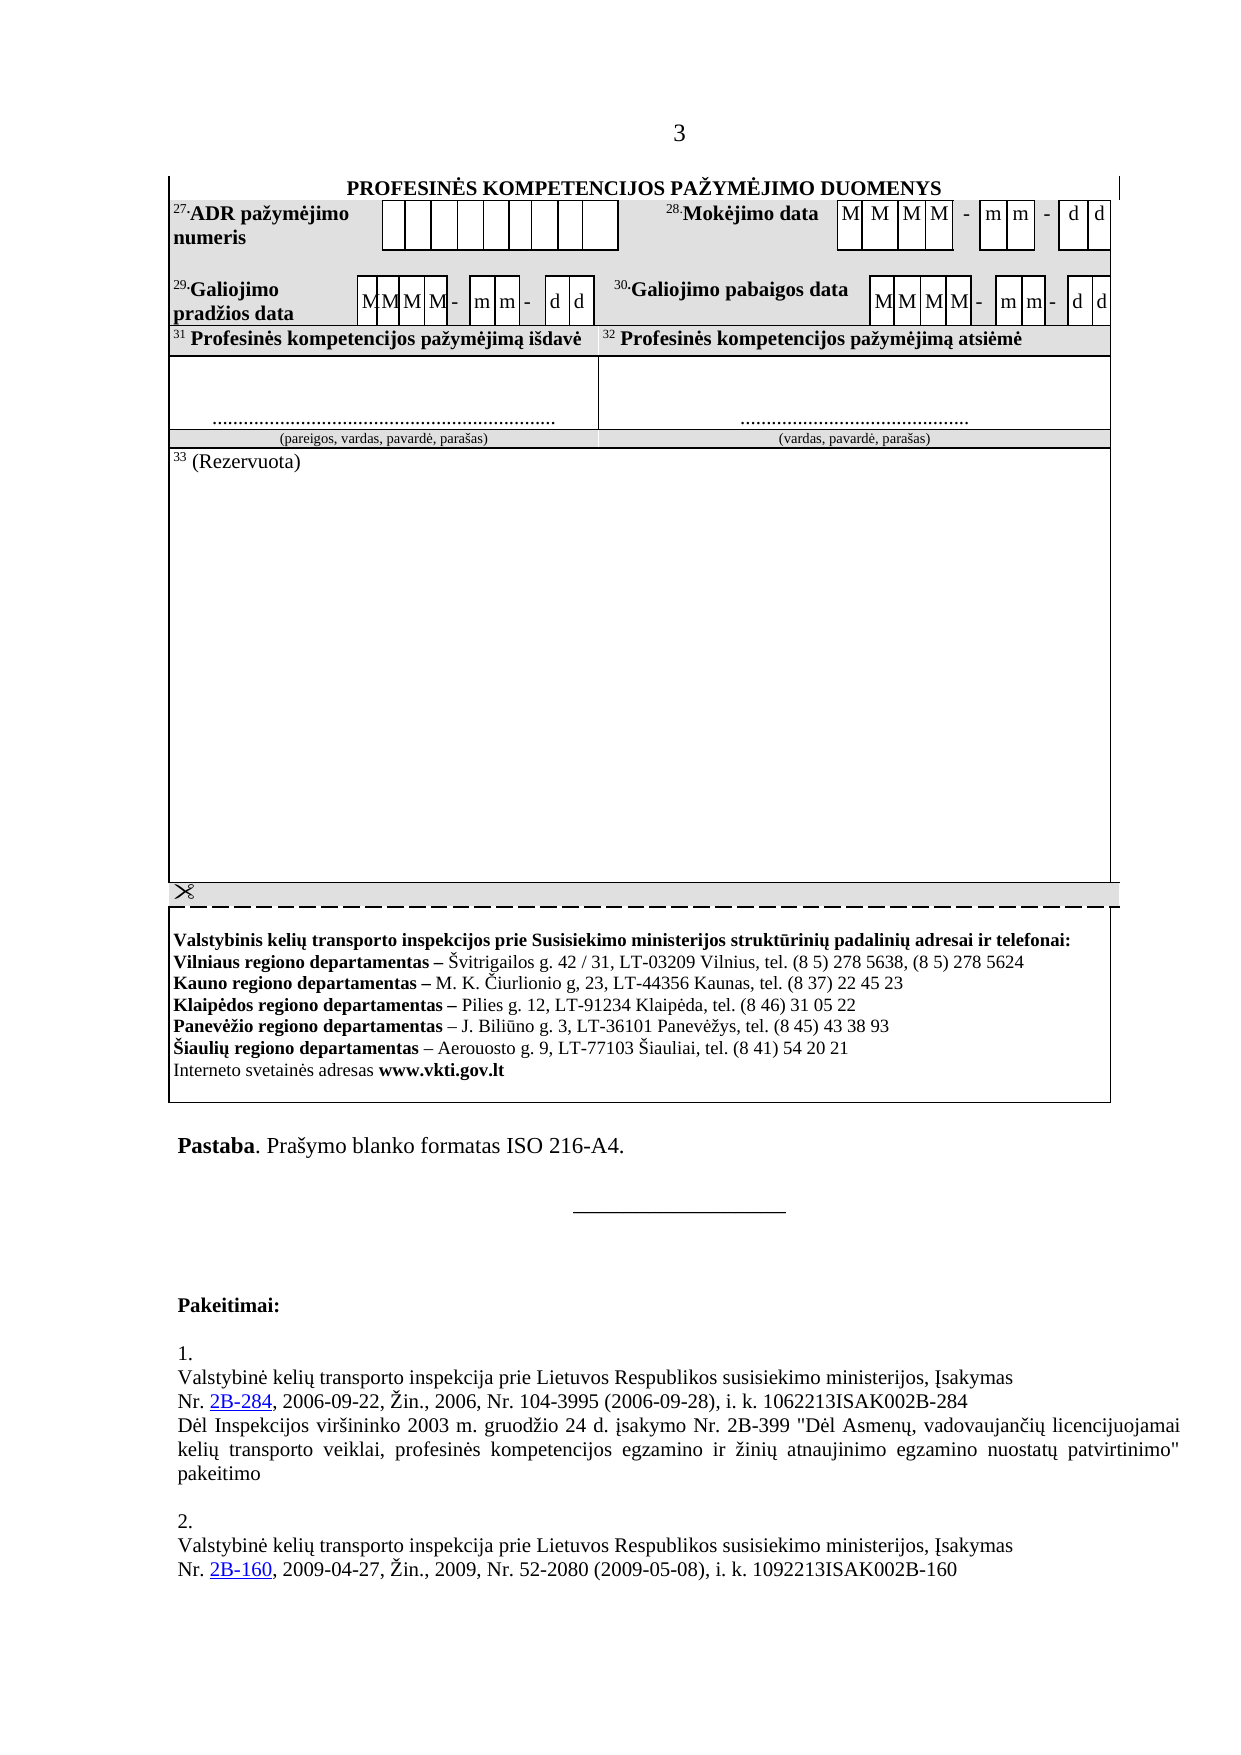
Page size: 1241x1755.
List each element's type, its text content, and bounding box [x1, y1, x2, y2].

table_cell M [838, 201, 861, 249]
table_cell d [546, 277, 569, 325]
table_cell [532, 201, 557, 249]
table_cell M [947, 277, 970, 325]
table_cell [383, 201, 404, 249]
table_cell [1111, 355, 1119, 429]
table_cell 30.Galiojimo pabaigos data [610, 275, 869, 325]
table_cell [1111, 908, 1119, 1102]
table_cell M [871, 277, 893, 325]
table_cell M [895, 277, 920, 325]
table_cell - [520, 275, 545, 325]
table_cell M [863, 201, 897, 249]
text 1. [177, 1341, 1181, 1365]
table_cell m [496, 277, 519, 325]
table_cell 29.Galiojimo pradžios data [170, 275, 357, 325]
table_cell m [1023, 277, 1044, 325]
table_cell [583, 201, 617, 249]
table_cell [1111, 249, 1119, 275]
text Valstybinė kelių transporto inspekcija prie Lietuvos Respublikos susisiekimo ministerijos, Įsakymas [177, 1533, 1181, 1557]
table_cell [1111, 200, 1119, 249]
table_cell 27.ADR pažymėjimo numeris [170, 200, 382, 249]
table_cell [406, 201, 430, 249]
table_cell  [169, 883, 1119, 906]
table_cell [1111, 447, 1119, 882]
text Pakeitimai: [177, 1293, 1181, 1317]
table_cell - [1035, 200, 1058, 249]
table_cell ............................................ [599, 357, 1110, 429]
text Dėl Inspekcijos viršininko 2003 m. gruodžio 24 d. įsakymo Nr. 2B-399 "Dėl Asmenų, vadovaujančių licencijuojamai kelių transporto veiklai, profesinės kompetencijos egzamino ir žinių atnaujinimo egzamino nuostatų patvirtinimo" pakeitimo [177, 1413, 1181, 1485]
text Valstybinė kelių transporto inspekcija prie Lietuvos Respublikos susisiekimo ministerijos, Įsakymas [177, 1365, 1181, 1389]
table_cell - [972, 275, 995, 325]
table_cell m [997, 277, 1021, 325]
table_cell [510, 201, 531, 249]
table_cell d [1069, 277, 1092, 325]
text Nr. 2B-284, 2006-09-22, Žin., 2006, Nr. 104-3995 (2006-09-28), i. k. 1062213ISAK002B-284 [177, 1389, 1181, 1413]
table_cell [484, 201, 508, 249]
table_cell - [1046, 275, 1067, 325]
table_cell M [926, 201, 952, 249]
table_cell [559, 201, 582, 249]
table_cell [1111, 275, 1119, 325]
table_cell PROFESINĖS KOMPETENCIJOS PAŽYMĖJIMO DUOMENYS [170, 176, 1119, 200]
table_cell M [400, 277, 424, 325]
table_cell M [378, 277, 398, 325]
table_cell [619, 200, 662, 249]
table_cell [599, 449, 1110, 882]
table_cell .................................................................. [170, 357, 598, 429]
table_cell [1111, 325, 1119, 355]
table_cell 28.Mokėjimo data [662, 200, 837, 249]
table_cell 33 (Rezervuota) [170, 449, 598, 882]
table_cell d [1089, 201, 1110, 249]
table_cell [595, 275, 610, 325]
table_cell (vardas, pavardė, parašas) [599, 430, 1110, 447]
table_cell d [1060, 201, 1087, 249]
text _________________ [177, 1187, 1181, 1216]
text Pastaba. Prašymo blanko formatas ISO 216-A4. [177, 1132, 1181, 1158]
table_cell [170, 249, 1110, 275]
table_cell 32 Profesinės kompetencijos pažymėjimą atsiėmė [599, 326, 1110, 355]
table_cell - [448, 275, 469, 325]
text 2. [177, 1509, 1181, 1533]
table_cell [432, 201, 457, 249]
table_cell 31 Profesinės kompetencijos pažymėjimą išdavė [170, 326, 598, 355]
table_cell (pareigos, vardas, pavardė, parašas) [170, 430, 598, 447]
table_cell m [1008, 201, 1034, 249]
table_cell [1111, 429, 1119, 447]
text Nr. 2B-160, 2009-04-27, Žin., 2009, Nr. 52-2080 (2009-05-08), i. k. 1092213ISAK002B-160 [177, 1557, 1181, 1581]
table_cell M [899, 201, 925, 249]
table_cell m [981, 201, 1006, 249]
table_cell d [1093, 277, 1110, 325]
table_cell m [471, 277, 494, 325]
table_cell - [953, 200, 979, 249]
table_cell M [425, 277, 446, 325]
table_cell M [921, 277, 945, 325]
table_cell [458, 201, 483, 249]
table_cell d [570, 277, 593, 325]
table_cell Valstybinis kelių transporto inspekcijos prie Susisiekimo ministerijos struktūrinių padalinių adresai ir telefonai: Vilniaus regiono departamentas – Švitrigailos g. 42 / 31, LT-03209 Vilnius, tel. (8 5) 278 5638, (8 5) 278 5624 Kauno regiono departamentas – M. K. Čiurlionio g, 23, LT-44356 Kaunas, tel. (8 37) 22 45 23 Klaipėdos regiono departamentas – Pilies g. 12, LT-91234 Klaipėda, tel. (8 46) 31 05 22 Panevėžio regiono departamentas – J. Biliūno g. 3, LT-36101 Panevėžys, tel. (8 45) 43 38 93 Šiaulių regiono departamentas – Aerouosto g. 9, LT-77103 Šiauliai, tel. (8 41) 54 20 21 Interneto svetainės adresas www.vkti.gov.lt [170, 906, 1110, 1102]
table_cell M [358, 277, 376, 325]
